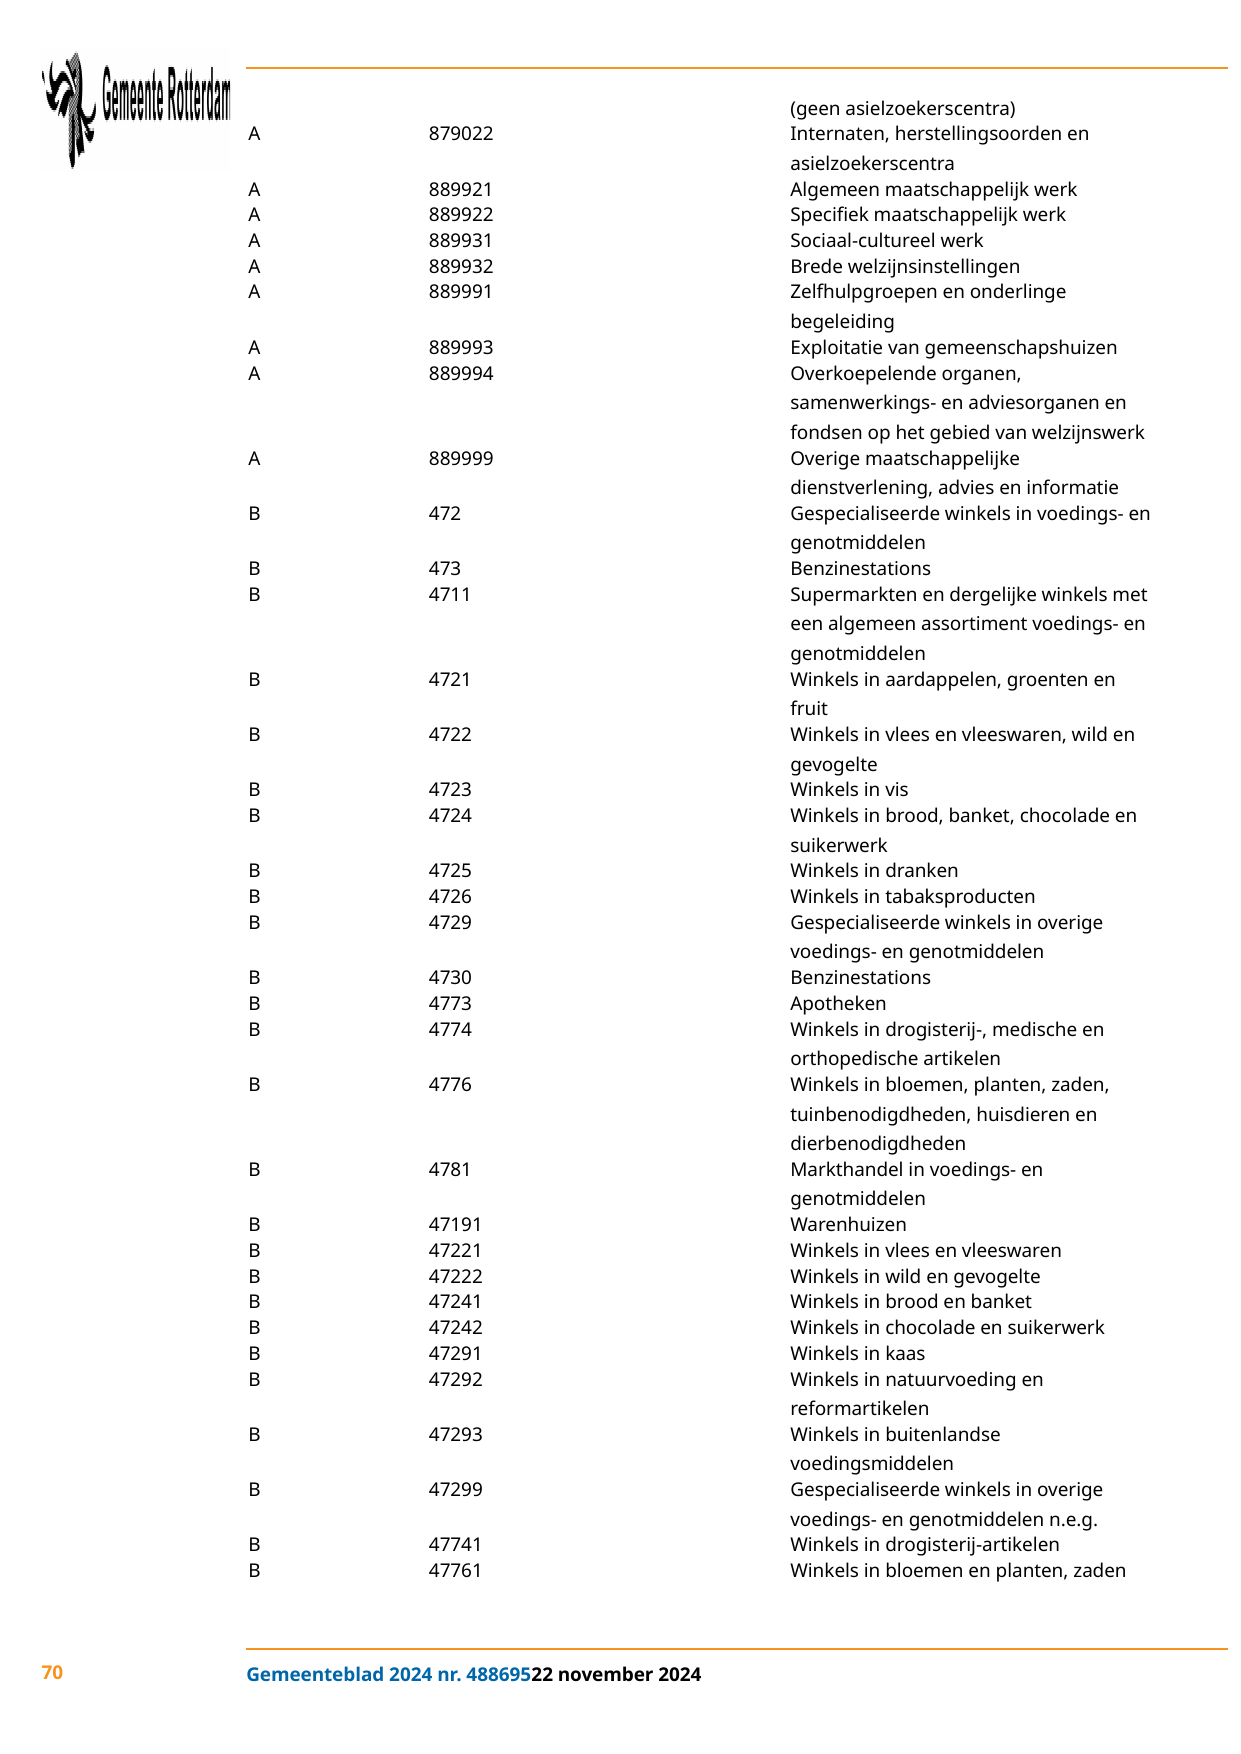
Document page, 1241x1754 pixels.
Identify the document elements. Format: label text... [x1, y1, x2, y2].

table_cell 889931 [429, 227, 790, 253]
table_cell Winkels in drogisterij-, medische en orthopedische artikelen [790, 1016, 1152, 1071]
table_cell 47741 [429, 1532, 790, 1557]
table_cell (geen asielzoekerscentra) [790, 95, 1152, 121]
table_cell B [248, 1340, 429, 1366]
table_cell B [248, 777, 429, 802]
table_cell B [248, 1366, 429, 1421]
table_cell Exploitatie van gemeenschapshuizen [790, 334, 1152, 360]
table_cell Winkels in vlees en vleeswaren, wild en gevogelte [790, 721, 1152, 777]
table_cell 4724 [429, 802, 790, 858]
table_cell Specifiek maatschappelijk werk [790, 202, 1152, 227]
table_cell B [248, 555, 429, 581]
table_cell B [248, 666, 429, 721]
table_cell A [248, 176, 429, 202]
table_cell B [248, 1211, 429, 1237]
table_cell 889994 [429, 360, 790, 445]
table_cell 47761 [429, 1558, 790, 1583]
table_cell 473 [429, 555, 790, 581]
table_cell 4723 [429, 777, 790, 802]
table_cell B [248, 802, 429, 858]
table_cell B [248, 1476, 429, 1532]
table_cell 4781 [429, 1156, 790, 1211]
table_cell B [248, 1532, 429, 1557]
table_cell Algemeen maatschappelijk werk [790, 176, 1152, 202]
table_cell B [248, 883, 429, 909]
table_cell B [248, 1237, 429, 1263]
table_cell B [248, 1071, 429, 1156]
table_cell Apotheken [790, 990, 1152, 1016]
picture [41, 47, 231, 172]
table_cell B [248, 1016, 429, 1071]
table_cell Benzinestations [790, 555, 1152, 581]
table_cell A [248, 121, 429, 176]
table_cell B [248, 721, 429, 777]
table_cell Benzinestations [790, 964, 1152, 990]
table_cell Supermarkten en dergelijke winkels met een algemeen assortiment voedings- en genotmiddelen [790, 581, 1152, 666]
table_cell A [248, 227, 429, 253]
table_cell B [248, 1421, 429, 1476]
table_cell Internaten, herstellingsoorden en asielzoekerscentra [790, 121, 1152, 176]
table_cell 4729 [429, 909, 790, 964]
table_cell 4726 [429, 883, 790, 909]
table_cell B [248, 909, 429, 964]
table_cell 47299 [429, 1476, 790, 1532]
table_cell Winkels in buitenlandse voedingsmiddelen [790, 1421, 1152, 1476]
table_cell B [248, 1558, 429, 1583]
table_cell 4722 [429, 721, 790, 777]
table_cell Sociaal-cultureel werk [790, 227, 1152, 253]
table_cell 889993 [429, 334, 790, 360]
table_cell Markthandel in voedings- en genotmiddelen [790, 1156, 1152, 1211]
table_cell Overkoepelende organen, samenwerkings- en adviesorganen en fondsen op het gebied van welzijnswerk [790, 360, 1152, 445]
table_cell Winkels in wild en gevogelte [790, 1263, 1152, 1288]
table_cell B [248, 1263, 429, 1288]
table_cell Brede welzijnsinstellingen [790, 253, 1152, 279]
table_cell 47292 [429, 1366, 790, 1421]
table_cell 47242 [429, 1314, 790, 1340]
table_cell B [248, 1156, 429, 1211]
table_cell 4721 [429, 666, 790, 721]
table_cell A [248, 202, 429, 227]
table_cell A [248, 360, 429, 445]
table_cell 472 [429, 500, 790, 555]
table_cell Winkels in aardappelen, groenten en fruit [790, 666, 1152, 721]
table_cell B [248, 1314, 429, 1340]
table_cell Gespecialiseerde winkels in overige voedings- en genotmiddelen [790, 909, 1152, 964]
table_cell 889922 [429, 202, 790, 227]
table_cell 4725 [429, 858, 790, 883]
table_cell 47293 [429, 1421, 790, 1476]
table_cell Gespecialiseerde winkels in voedings- en genotmiddelen [790, 500, 1152, 555]
table_cell B [248, 990, 429, 1016]
table_cell Winkels in natuurvoeding en reformartikelen [790, 1366, 1152, 1421]
table_cell B [248, 1289, 429, 1314]
table_cell 889921 [429, 176, 790, 202]
table_cell 4774 [429, 1016, 790, 1071]
table_cell A [248, 279, 429, 334]
table_cell 47221 [429, 1237, 790, 1263]
table_cell 47222 [429, 1263, 790, 1288]
table_cell 889932 [429, 253, 790, 279]
table_cell A [248, 445, 429, 500]
table_cell Zelfhulpgroepen en onderlinge begeleiding [790, 279, 1152, 334]
table_cell 47191 [429, 1211, 790, 1237]
table_cell A [248, 334, 429, 360]
table_cell Overige maatschappelijke dienstverlening, advies en informatie [790, 445, 1152, 500]
table_cell 4730 [429, 964, 790, 990]
table_cell B [248, 858, 429, 883]
table_cell Gespecialiseerde winkels in overige voedings- en genotmiddelen n.e.g. [790, 1476, 1152, 1532]
table_cell Winkels in bloemen, planten, zaden, tuinbenodigdheden, huisdieren en dierbenodigdheden [790, 1071, 1152, 1156]
table_cell Winkels in brood, banket, chocolade en suikerwerk [790, 802, 1152, 858]
table_cell 889999 [429, 445, 790, 500]
table_cell Warenhuizen [790, 1211, 1152, 1237]
table_cell Winkels in brood en banket [790, 1289, 1152, 1314]
table_cell Winkels in kaas [790, 1340, 1152, 1366]
table_cell 4776 [429, 1071, 790, 1156]
table_cell B [248, 500, 429, 555]
table_cell A [248, 253, 429, 279]
table_cell Winkels in dranken [790, 858, 1152, 883]
table_cell 47291 [429, 1340, 790, 1366]
table_cell 889991 [429, 279, 790, 334]
table_cell Winkels in tabaksproducten [790, 883, 1152, 909]
table_cell 4711 [429, 581, 790, 666]
table_cell Winkels in vlees en vleeswaren [790, 1237, 1152, 1263]
table_cell Winkels in chocolade en suikerwerk [790, 1314, 1152, 1340]
table_cell [248, 95, 429, 121]
table_cell 879022 [429, 121, 790, 176]
table_cell 4773 [429, 990, 790, 1016]
table_cell B [248, 964, 429, 990]
table_cell 47241 [429, 1289, 790, 1314]
table_cell Winkels in drogisterij-artikelen [790, 1532, 1152, 1557]
table_cell Winkels in bloemen en planten, zaden [790, 1558, 1152, 1583]
table_cell [429, 95, 790, 121]
table_cell B [248, 581, 429, 666]
table_cell Winkels in vis [790, 777, 1152, 802]
